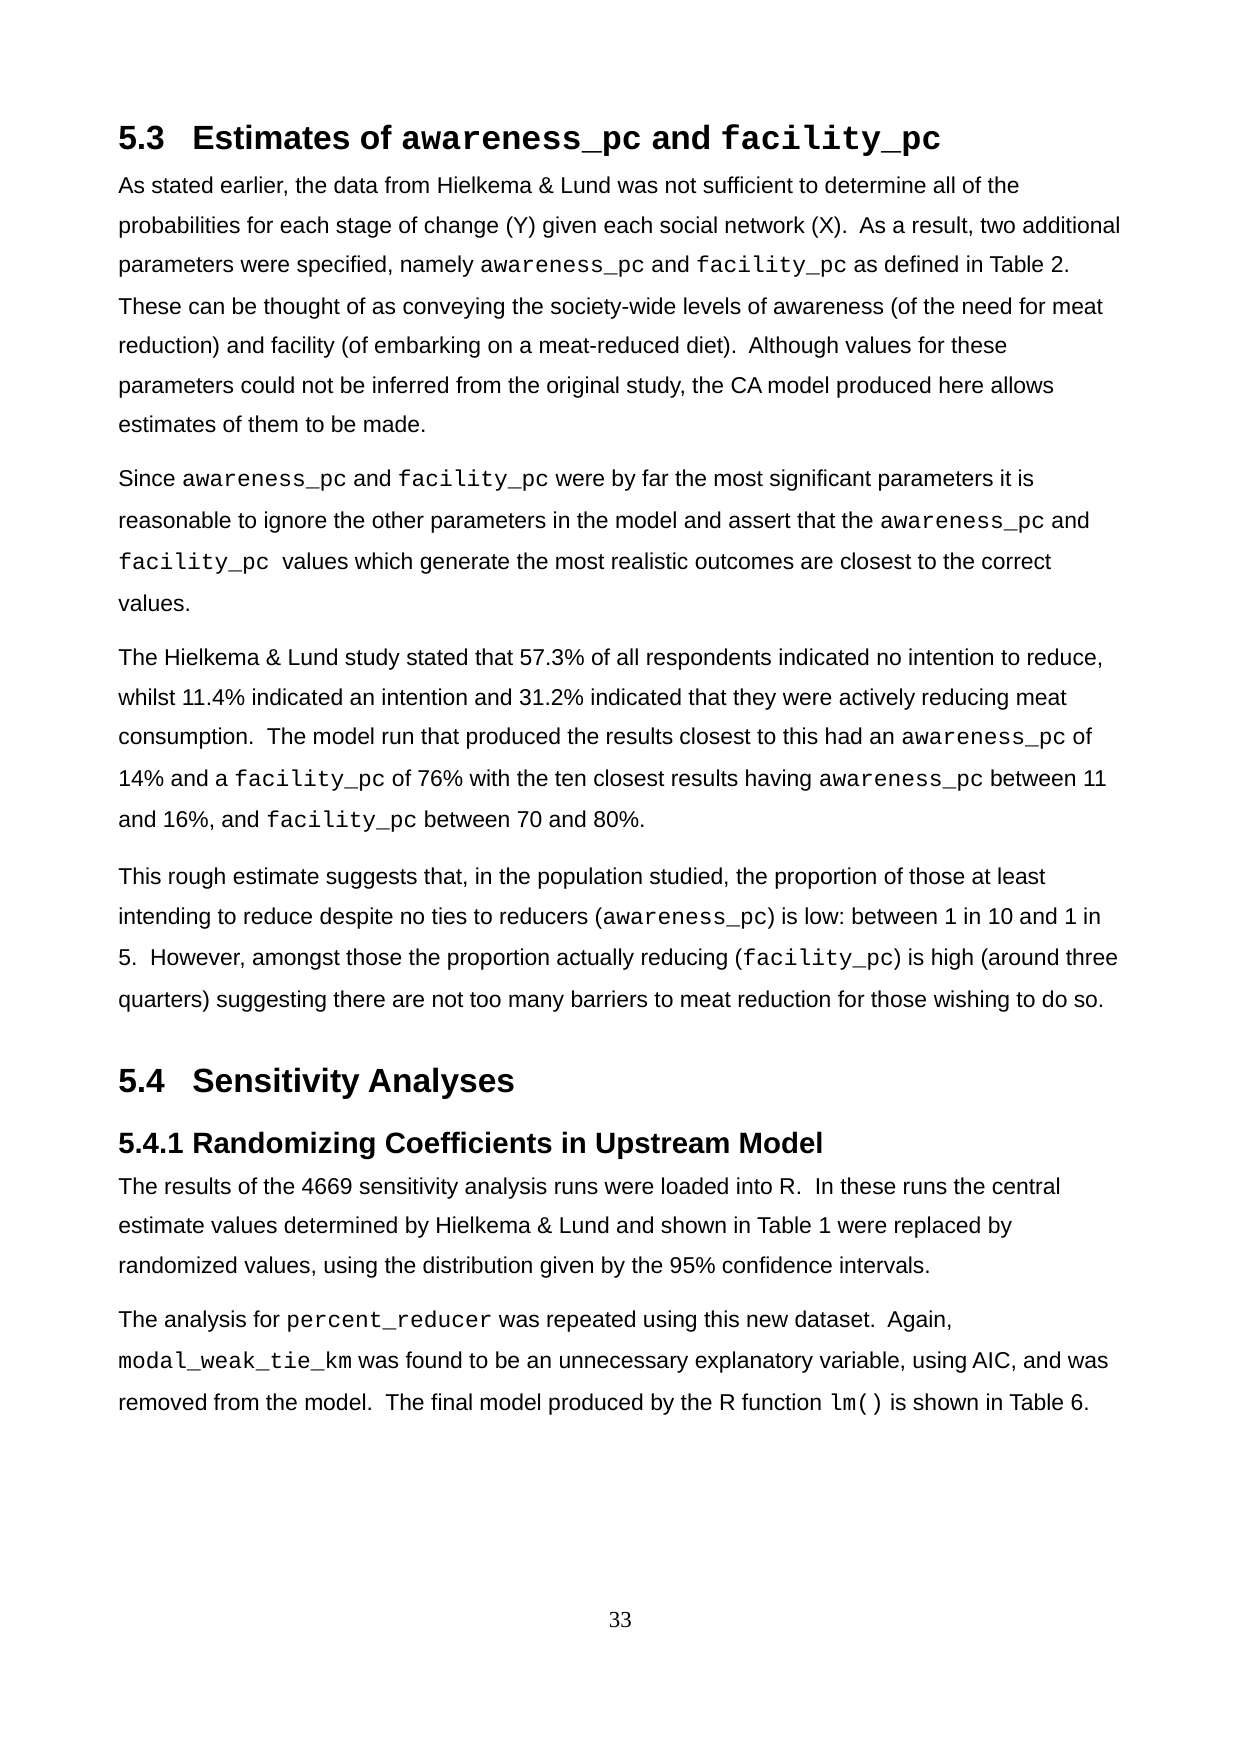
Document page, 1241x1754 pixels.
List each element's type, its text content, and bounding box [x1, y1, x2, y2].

text The Hielkema & Lund study stated that 57.3% of all respondents indicated no intention to reduce, whilst 11.4% indicated an intention and 31.2% indicated that they were actively reducing meat consumption. The model run that produced the results closest to this had an awareness_pc of 14% and a facility_pc of 76% with the ten closest results having awareness_pc between 11 and 16%, and facility_pc between 70 and 80%. [118, 644, 1122, 834]
subtitle Randomizing Coefficients in Upstream Model [118, 1126, 1122, 1160]
subtitle Sensitivity Analyses [118, 1061, 1122, 1099]
text Since awareness_pc and facility_pc were by far the most significant parameters it is reasonable to ignore the other parameters in the model and assert that the awareness_pc and facility_pc values which generate the most realistic outcomes are closest to the correct values. [118, 465, 1122, 616]
text As stated earlier, the data from Hielkema & Lund was not sufficient to determine all of the probabilities for each stage of change (Y) given each social network (X). As a result, two additional parameters were specified, namely awareness_pc and facility_pc as defined in Table 2. These can be thought of as conveying the society-wide levels of awareness (of the need for meat reduction) and facility (of embarking on a meat-reduced diet). Although values for these parameters could not be inferred from the original study, the CA model produced here allows estimates of them to be made. [118, 172, 1122, 437]
subtitle Estimates of awareness_pc and facility_pc [118, 118, 1122, 160]
text This rough estimate suggests that, in the population studied, the proportion of those at least intending to reduce despite no ties to reducers (awareness_pc) is low: between 1 in 10 and 1 in 5. However, amongst those the proportion actually reducing (facility_pc) is high (around three quarters) suggesting there are not too many barriers to meat reduction for those wishing to do so. [118, 863, 1122, 1012]
text The analysis for percent_reducer was repeated using this new dataset. Again, modal_weak_tie_km was found to be an unnecessary explanatory variable, using AIC, and was removed from the model. The final model produced by the R function lm() is shown in Table 6. [118, 1306, 1122, 1417]
text The results of the 4669 sensitivity analysis runs were loaded into R. In these runs the central estimate values determined by Hielkema & Lund and shown in Table 1 were replaced by randomized values, using the distribution given by the 95% confidence intervals. [118, 1173, 1122, 1278]
